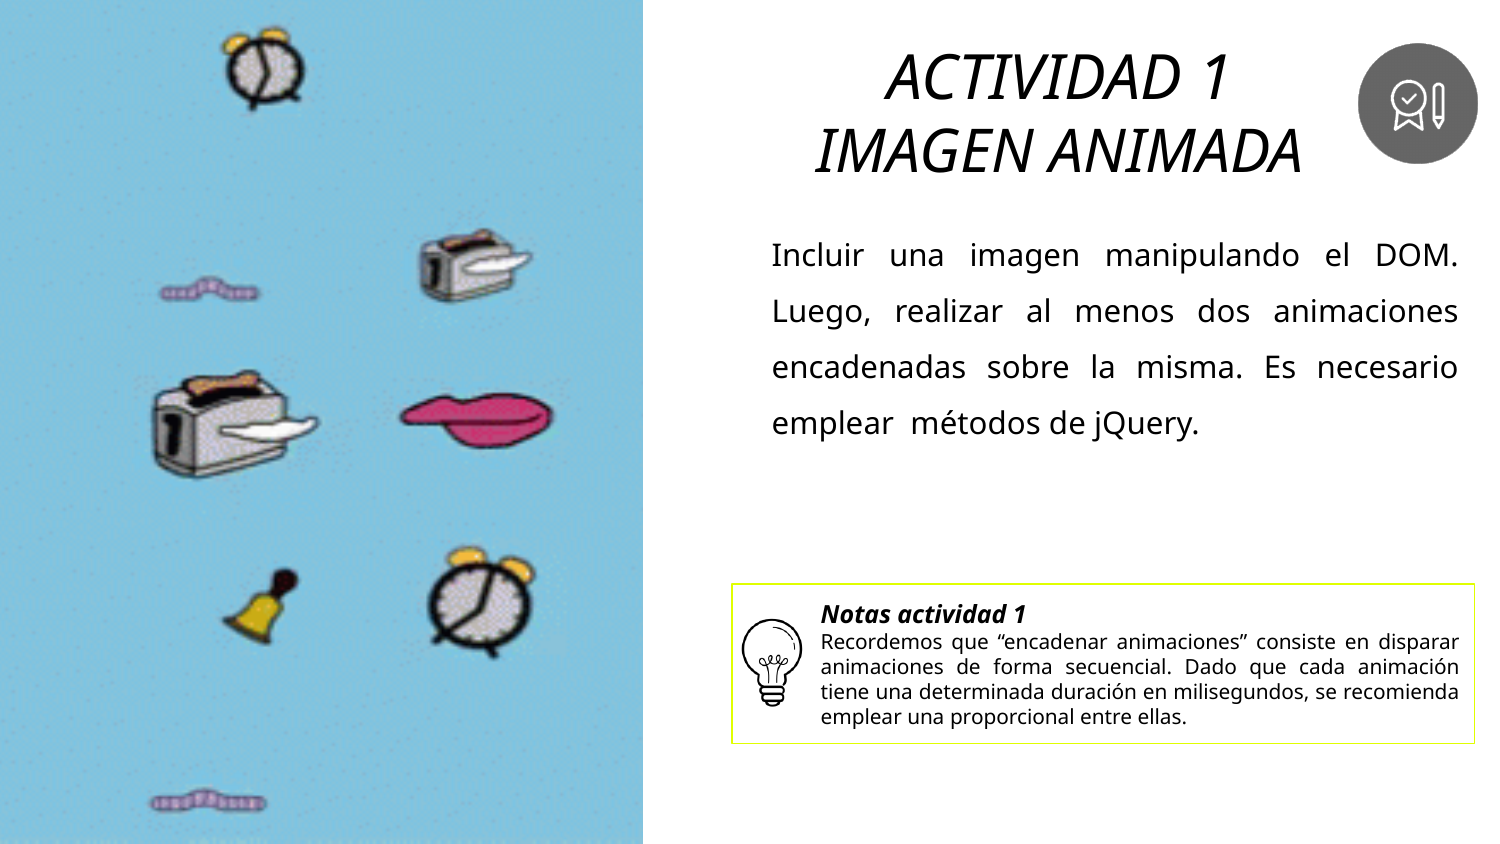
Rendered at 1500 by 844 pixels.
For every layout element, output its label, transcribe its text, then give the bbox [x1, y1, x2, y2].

text_box Incluir una imagen manipulando el DOM. Luego, realizar al menos dos animaciones encadenadas sobre la misma. Es necesario emplear métodos de jQuery. [756, 201, 1475, 557]
picture [0, 0, 643, 844]
picture [1358, 43, 1478, 164]
picture [737, 615, 805, 707]
text_box Notas actividad 1 Recordemos que “encadenar animaciones” consiste en disparar animaciones de forma secuencial. Dado que cada animación tiene una determinada duración en milisegundos, se recomienda emplear una proporcional entre ellas. [731, 583, 1475, 744]
text_box ACTIVIDAD 1 IMAGEN ANIMADA [749, 22, 1371, 185]
